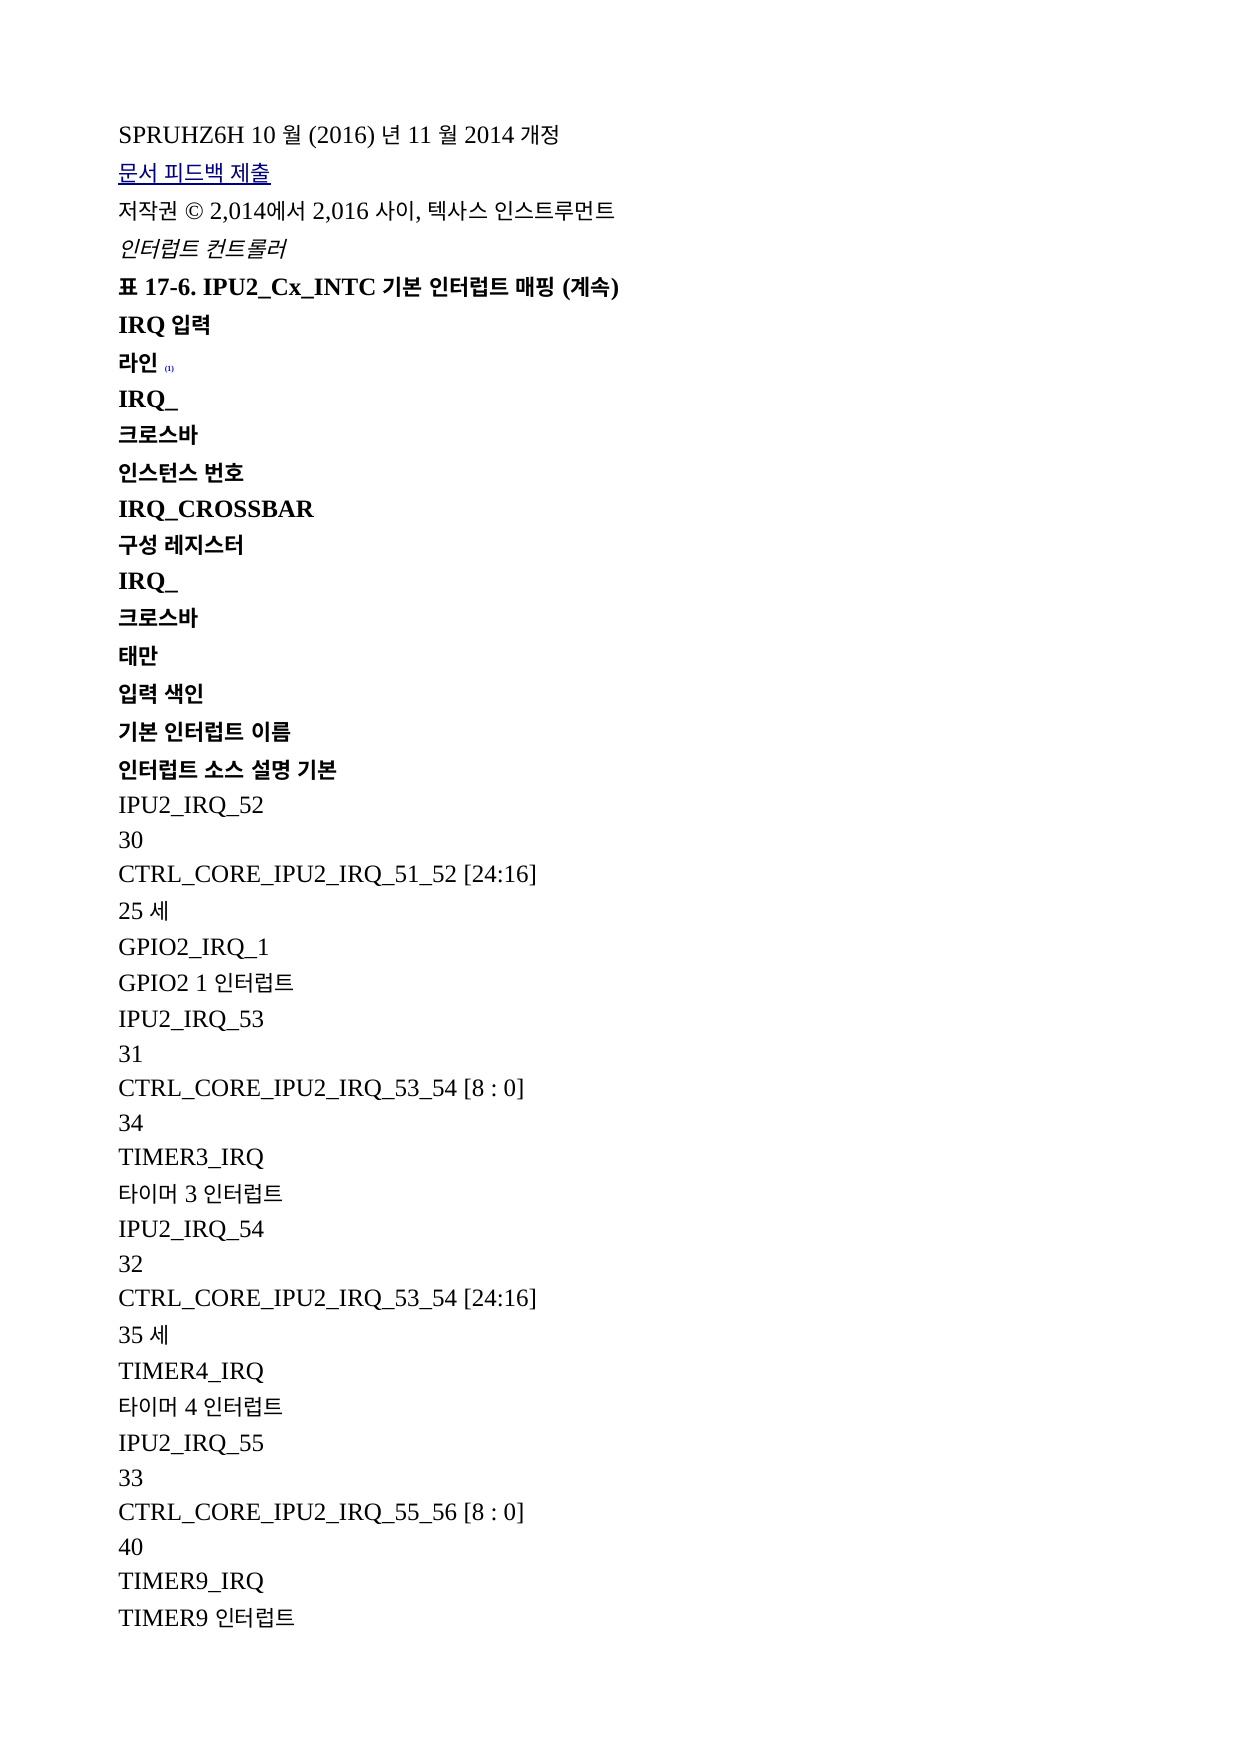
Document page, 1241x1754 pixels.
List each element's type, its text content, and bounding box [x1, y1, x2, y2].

text TIMER9_IRQ [118, 1566, 1122, 1595]
text 태만 [118, 639, 1122, 671]
text 33 [118, 1463, 1122, 1492]
text 저작권 © 2,014에서 2,016 사이, 텍사스 인스트루먼트 [118, 194, 1122, 226]
text CTRL_CORE_IPU2_IRQ_53_54 [24:16] [118, 1283, 1122, 1312]
text 30 [118, 825, 1122, 854]
text 구성 레지스터 [118, 528, 1122, 560]
text TIMER3_IRQ [118, 1142, 1122, 1171]
text 문서 피드백 제출 [118, 156, 1122, 188]
text 35 세 [118, 1318, 1122, 1350]
text GPIO2 1 인터럽트 [118, 966, 1122, 998]
text 인스턴스 번호 [118, 456, 1122, 488]
text 크로스바 [118, 601, 1122, 633]
text IRQ_CROSSBAR [118, 494, 1122, 523]
text 32 [118, 1249, 1122, 1278]
text 타이머 4 인터럽트 [118, 1390, 1122, 1422]
text CTRL_CORE_IPU2_IRQ_53_54 [8 : 0] [118, 1073, 1122, 1102]
text 라인 (1) [118, 346, 1122, 377]
text TIMER4_IRQ [118, 1356, 1122, 1385]
text 인터럽트 소스 설명 기본 [118, 753, 1122, 784]
text IPU2_IRQ_55 [118, 1428, 1122, 1457]
text IRQ_ [118, 384, 1122, 412]
text IPU2_IRQ_52 [118, 791, 1122, 819]
text IRQ_ [118, 566, 1122, 595]
text CTRL_CORE_IPU2_IRQ_55_56 [8 : 0] [118, 1497, 1122, 1526]
text CTRL_CORE_IPU2_IRQ_51_52 [24:16] [118, 859, 1122, 888]
text 인터럽트 컨트롤러 [118, 232, 1122, 264]
text GPIO2_IRQ_1 [118, 932, 1122, 961]
text 입력 색인 [118, 677, 1122, 708]
text 표 17-6. IPU2_Cx_INTC 기본 인터럽트 매핑 (계속) [118, 270, 1122, 302]
text SPRUHZ6H 10 월 (2016) 년 11 월 2014 개정 [118, 118, 1122, 150]
text IPU2_IRQ_54 [118, 1214, 1122, 1243]
text 31 [118, 1039, 1122, 1067]
text IPU2_IRQ_53 [118, 1004, 1122, 1033]
text 40 [118, 1532, 1122, 1561]
text TIMER9 인터럽트 [118, 1601, 1122, 1632]
text 기본 인터럽트 이름 [118, 715, 1122, 746]
text 크로스바 [118, 418, 1122, 450]
text 25 세 [118, 894, 1122, 926]
text 34 [118, 1108, 1122, 1136]
text IRQ 입력 [118, 308, 1122, 339]
text 타이머 3 인터럽트 [118, 1177, 1122, 1208]
